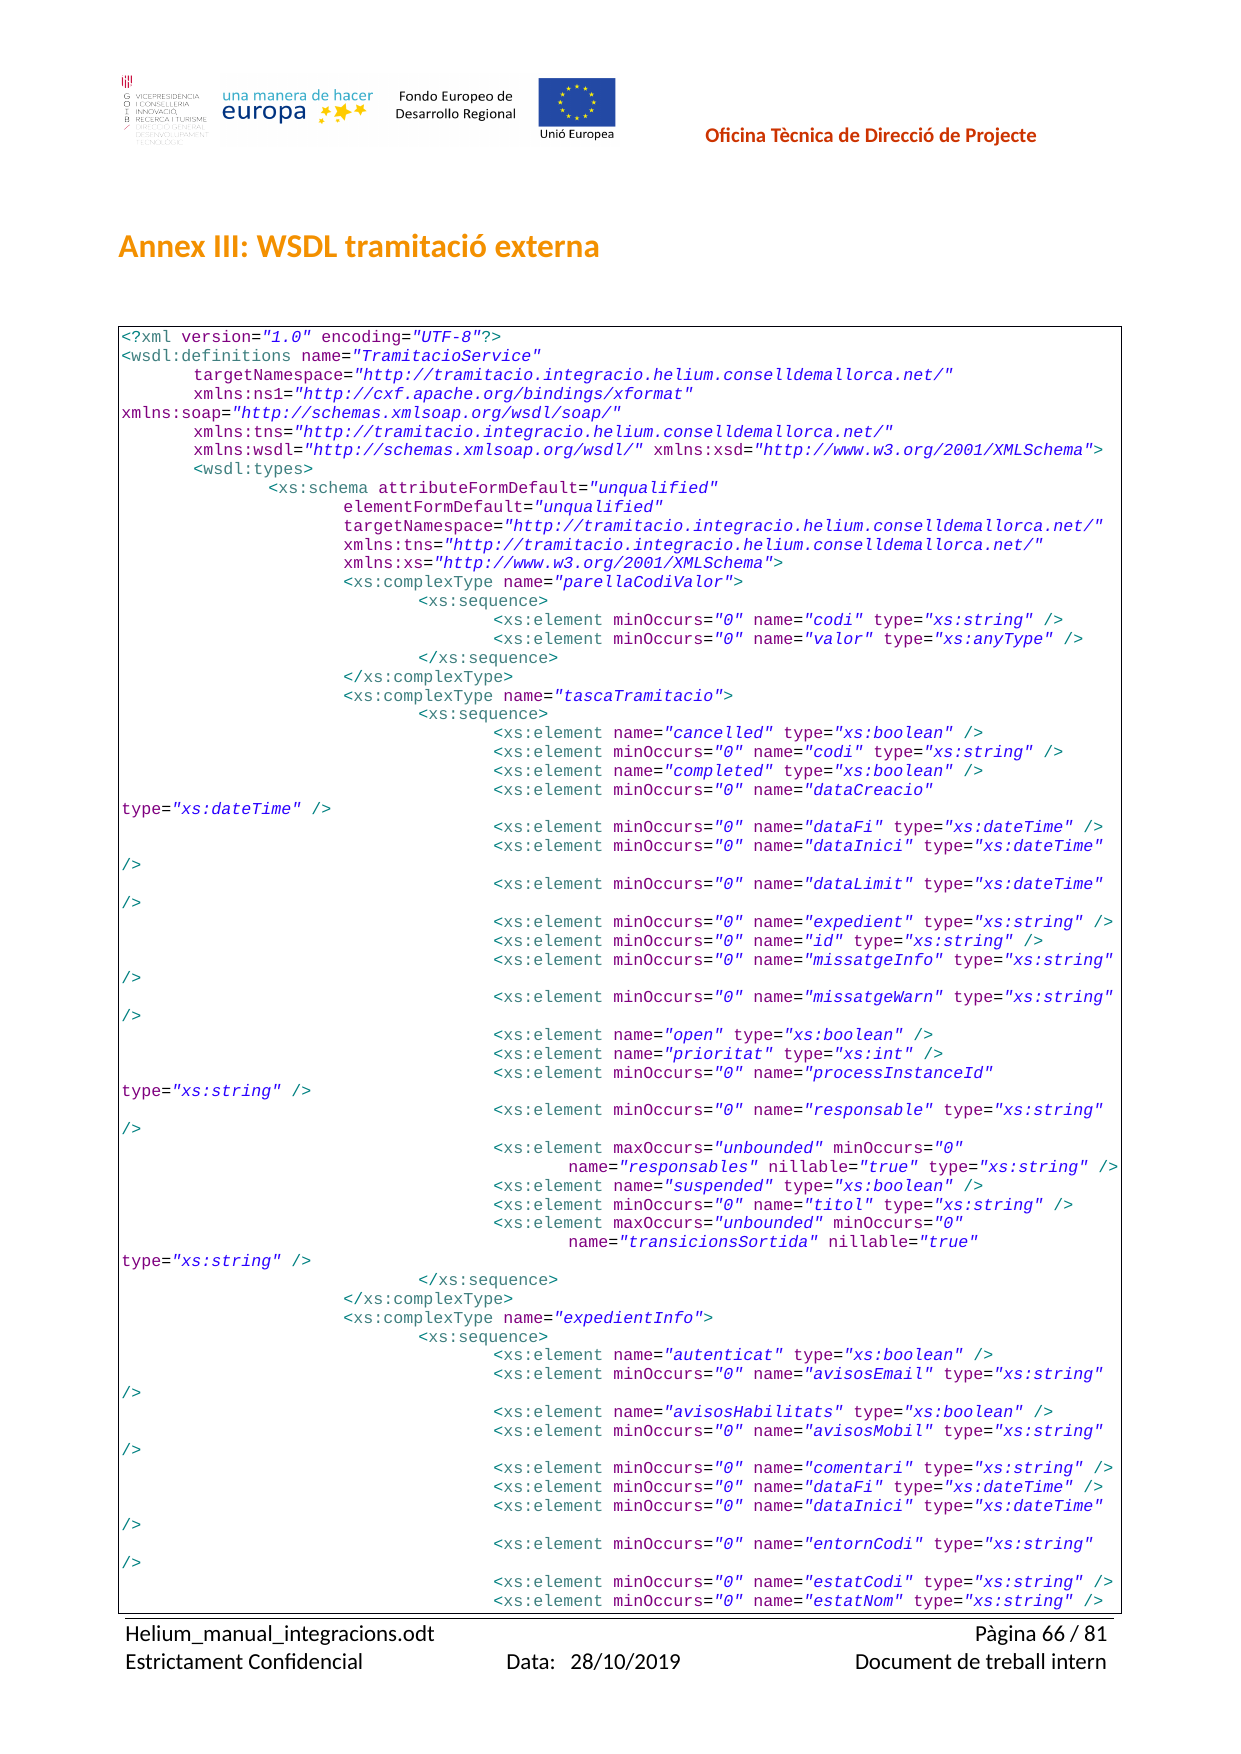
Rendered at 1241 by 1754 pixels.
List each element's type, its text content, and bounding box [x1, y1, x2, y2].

text <xs:element minOccurs="0" name="codi" type="xs:string" /> [119, 608, 1121, 627]
text <xs:element name="avisosHabilitats" type="xs:boolean" /> [119, 1400, 1121, 1419]
text <xs:element minOccurs="0" name="estatCodi" type="xs:string" /> [119, 1570, 1121, 1589]
text <xs:element maxOccurs="unbounded" minOccurs="0" [119, 1136, 1121, 1155]
text xmlns:ns1="http://cxf.apache.org/bindings/xformat" xmlns:soap="http://schemas.xmlsoap.org/wsdl/soap/" [119, 382, 1121, 420]
text name="responsables" nillable="true" type="xs:string" /> [119, 1155, 1121, 1174]
text <xs:element minOccurs="0" name="entornCodi" type="xs:string" /> [119, 1532, 1121, 1570]
text <xs:element name="prioritat" type="xs:int" /> [119, 1042, 1121, 1061]
text elementFormDefault="unqualified" [119, 495, 1121, 514]
text <xs:element minOccurs="0" name="dataInici" type="xs:dateTime" /> [119, 1495, 1121, 1532]
text <xs:element maxOccurs="unbounded" minOccurs="0" [119, 1212, 1121, 1231]
text <xs:element minOccurs="0" name="dataInici" type="xs:dateTime" /> [119, 835, 1121, 872]
subtitle Annex III: WSDL tramitació externa [118, 225, 1122, 266]
text <wsdl:types> [119, 458, 1121, 477]
text <xs:element minOccurs="0" name="dataLimit" type="xs:dateTime" /> [119, 872, 1121, 910]
text xmlns:tns="http://tramitacio.integracio.helium.conselldemallorca.net/" [119, 420, 1121, 439]
text <xs:complexType name="parellaCodiValor"> [119, 571, 1121, 590]
text <xs:element minOccurs="0" name="estatNom" type="xs:string" /> [119, 1589, 1121, 1613]
text <xs:element name="cancelled" type="xs:boolean" /> [119, 722, 1121, 741]
text </xs:sequence> [119, 1268, 1121, 1287]
text <xs:element minOccurs="0" name="dataFi" type="xs:dateTime" /> [119, 1476, 1121, 1495]
text targetNamespace="http://tramitacio.integracio.helium.conselldemallorca.net/" [119, 363, 1121, 382]
text </xs:sequence> [119, 646, 1121, 665]
text targetNamespace="http://tramitacio.integracio.helium.conselldemallorca.net/" [119, 514, 1121, 533]
text xmlns:tns="http://tramitacio.integracio.helium.conselldemallorca.net/" [119, 533, 1121, 552]
text <xs:sequence> [119, 1325, 1121, 1344]
text <xs:element minOccurs="0" name="avisosEmail" type="xs:string" /> [119, 1363, 1121, 1400]
text <xs:element minOccurs="0" name="codi" type="xs:string" /> [119, 741, 1121, 759]
picture [219, 73, 621, 147]
text <xs:sequence> [119, 703, 1121, 722]
text <wsdl:definitions name="TramitacioService" [119, 344, 1121, 363]
text <xs:element minOccurs="0" name="missatgeInfo" type="xs:string" /> [119, 948, 1121, 986]
text <xs:element minOccurs="0" name="processInstanceId" type="xs:string" /> [119, 1061, 1121, 1099]
text <?xml version="1.0" encoding="UTF-8"?> [119, 327, 1121, 344]
picture [118, 73, 213, 147]
text <xs:element name="autenticat" type="xs:boolean" /> [119, 1344, 1121, 1363]
text <xs:element minOccurs="0" name="dataFi" type="xs:dateTime" /> [119, 816, 1121, 835]
text <xs:element minOccurs="0" name="responsable" type="xs:string" /> [119, 1099, 1121, 1136]
text <xs:element minOccurs="0" name="missatgeWarn" type="xs:string" /> [119, 986, 1121, 1023]
text xmlns:wsdl="http://schemas.xmlsoap.org/wsdl/" xmlns:xsd="http://www.w3.org/2001/XMLSchema"> [119, 439, 1121, 458]
text <xs:element name="completed" type="xs:boolean" /> [119, 759, 1121, 778]
text <xs:schema attributeFormDefault="unqualified" [119, 477, 1121, 495]
text <xs:element minOccurs="0" name="dataCreacio" type="xs:dateTime" /> [119, 778, 1121, 816]
text <xs:element name="suspended" type="xs:boolean" /> [119, 1174, 1121, 1193]
text <xs:complexType name="expedientInfo"> [119, 1306, 1121, 1325]
text <xs:element minOccurs="0" name="id" type="xs:string" /> [119, 929, 1121, 948]
text name="transicionsSortida" nillable="true" type="xs:string" /> [119, 1231, 1121, 1268]
text <xs:complexType name="tascaTramitacio"> [119, 684, 1121, 703]
text <xs:element minOccurs="0" name="valor" type="xs:anyType" /> [119, 627, 1121, 646]
text </xs:complexType> [119, 665, 1121, 684]
text <xs:element minOccurs="0" name="comentari" type="xs:string" /> [119, 1457, 1121, 1476]
text <xs:element minOccurs="0" name="expedient" type="xs:string" /> [119, 910, 1121, 929]
text </xs:complexType> [119, 1287, 1121, 1306]
text <xs:sequence> [119, 590, 1121, 608]
text <xs:element minOccurs="0" name="avisosMobil" type="xs:string" /> [119, 1419, 1121, 1457]
text <xs:element minOccurs="0" name="titol" type="xs:string" /> [119, 1193, 1121, 1212]
text <xs:element name="open" type="xs:boolean" /> [119, 1023, 1121, 1042]
text xmlns:xs="http://www.w3.org/2001/XMLSchema"> [119, 552, 1121, 571]
